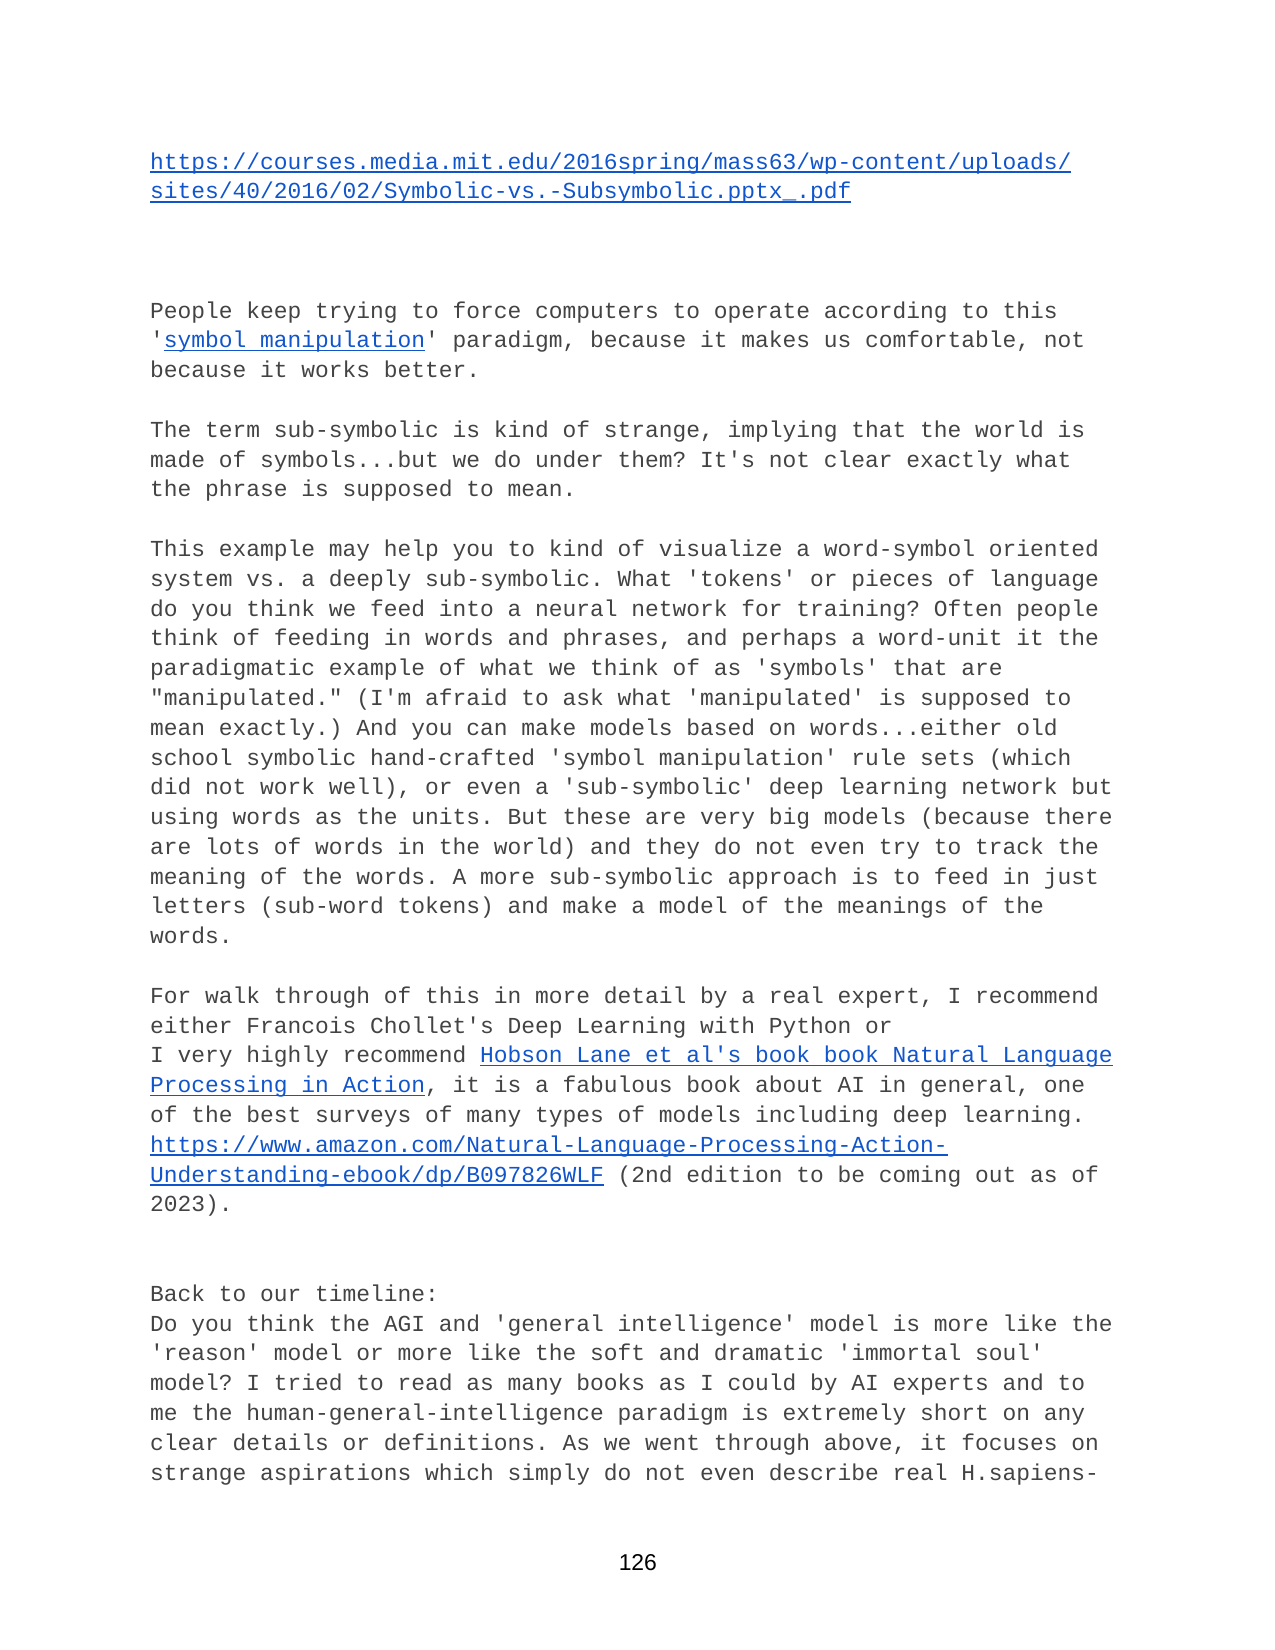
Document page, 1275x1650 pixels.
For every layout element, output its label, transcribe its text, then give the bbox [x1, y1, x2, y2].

text I very highly recommend Hobson Lane et al's book book Natural Language Processing in Action, it is a fabulous book about AI in general, one of the best surveys of many types of models including deep learning. [150, 1044, 1125, 1129]
text Do you think the AGI and 'general intelligence' model is more like the 'reason' model or more like the soft and dramatic 'immortal soul' model? I tried to read as many books as I could by AI experts and to me the human-general-intelligence paradigm is extremely short on any clear details or definitions. As we went through above, it focuses on strange aspirations which simply do not even describe real H.sapiens- [150, 1312, 1125, 1487]
text https://www.amazon.com/Natural-Language-Processing-Action-Understanding-ebook/dp/B097826WLF (2nd edition to be coming out as of 2023). [150, 1133, 1125, 1219]
text The term sub-symbolic is kind of strange, implying that the world is made of symbols...but we do under them? It's not clear exactly what the phrase is supposed to mean. [150, 418, 1125, 504]
text For walk through of this in more detail by a real expert, I recommend either Francois Chollet's Deep Learning with Python or [150, 984, 1125, 1040]
text Back to our timeline: [150, 1282, 1125, 1308]
text This example may help you to kind of visualize a word-symbol oriented system vs. a deeply sub-symbolic. What 'tokens' or pieces of language do you think we feed into a neural network for training? Often people think of feeding in words and phrases, and perhaps a word-unit it the paradigmatic example of what we think of as 'symbols' that are "manipulated." (I'm afraid to ask what 'manipulated' is supposed to mean exactly.) And you can make models based on words...either old school symbolic hand-crafted 'symbol manipulation' rule sets (which did not work well), or even a 'sub-symbolic' deep learning network but using words as the units. But these are very big models (because there are lots of words in the world) and they do not even try to track the meaning of the words. A more sub-symbolic approach is to feed in just letters (sub-word tokens) and make a model of the meanings of the words. [150, 537, 1125, 951]
text People keep trying to force computers to operate according to this 'symbol manipulation' paradigm, because it makes us comfortable, not because it works better. [150, 299, 1125, 384]
text https://courses.media.mit.edu/2016spring/mass63/wp-content/uploads/sites/40/2016/02/Symbolic-vs.-Subsymbolic.pptx_.pdf [150, 150, 1125, 206]
